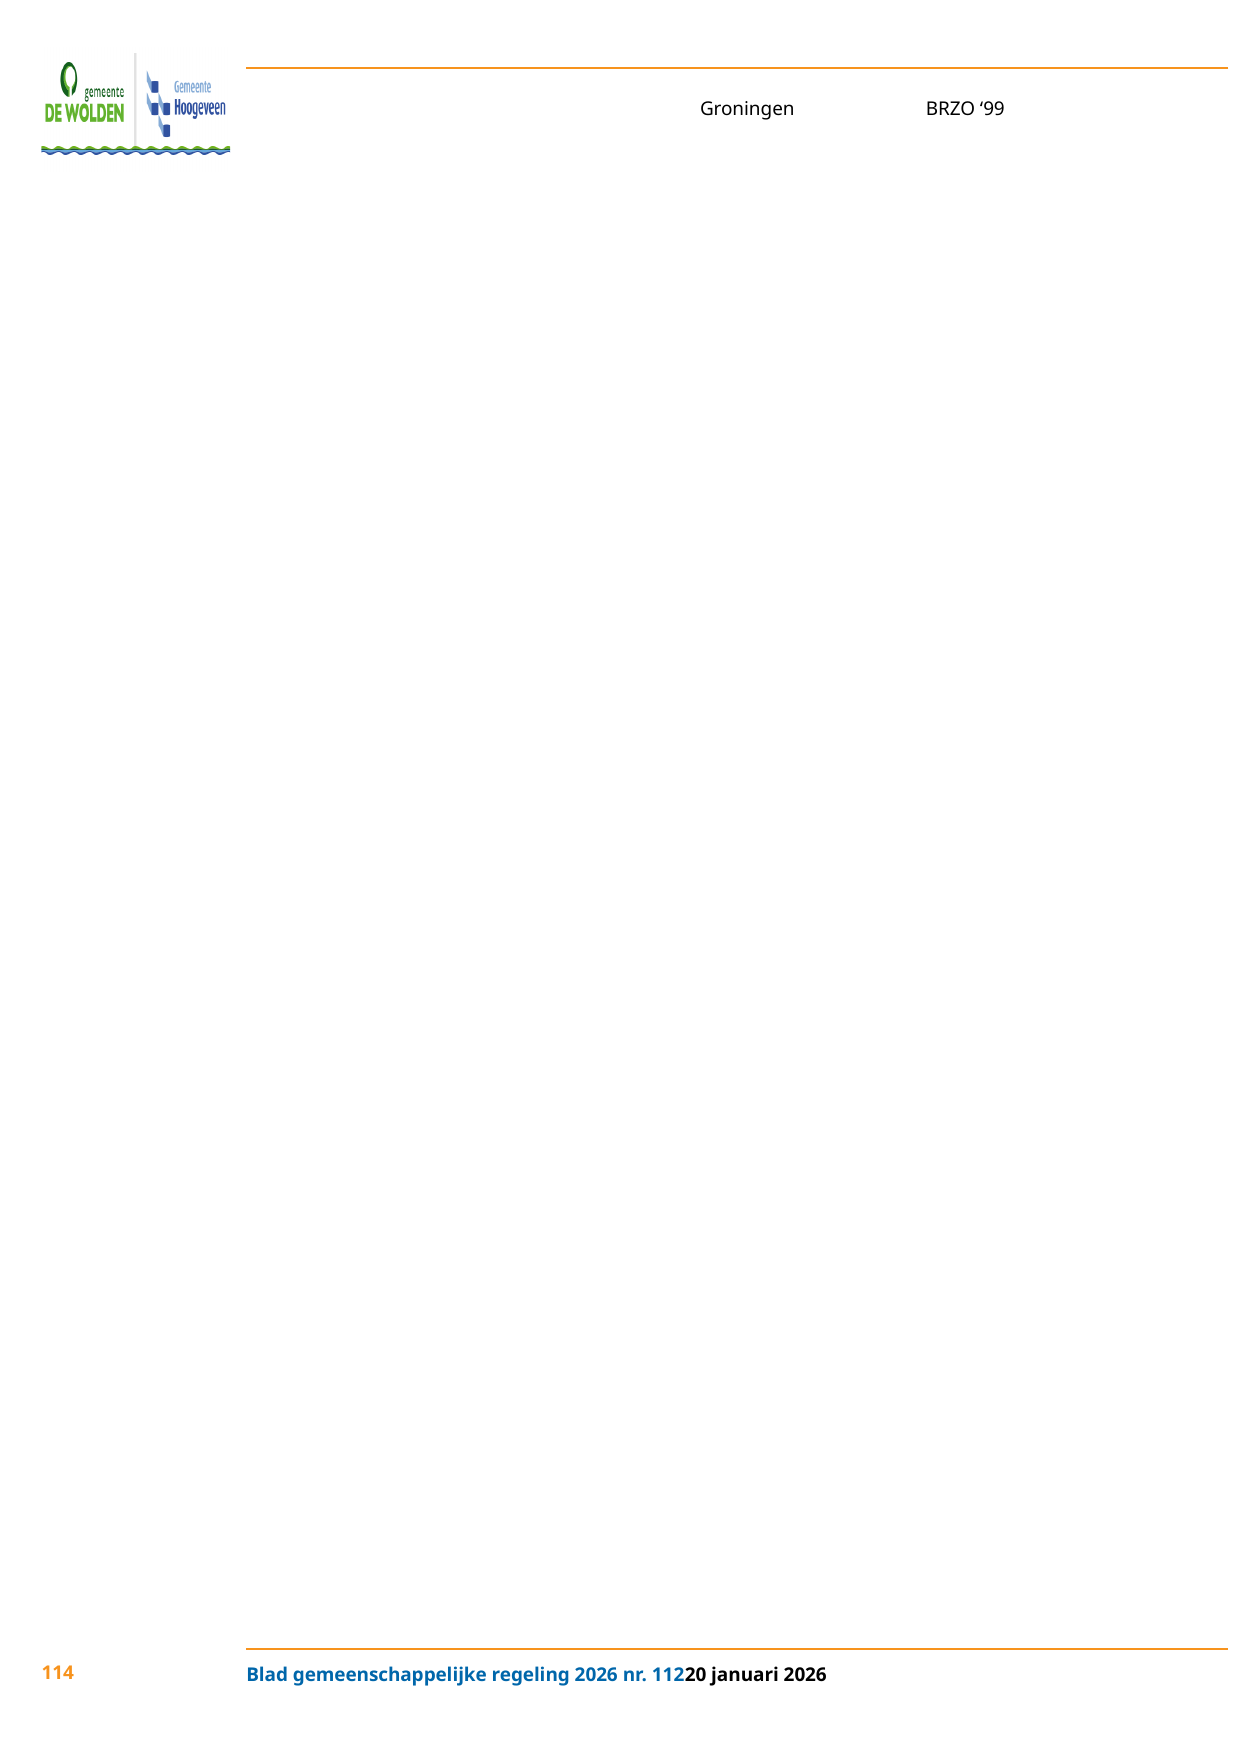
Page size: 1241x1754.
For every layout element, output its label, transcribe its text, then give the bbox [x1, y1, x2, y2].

table_cell Groningen [700, 95, 926, 121]
picture [41, 47, 231, 172]
table_cell [474, 95, 700, 121]
table_cell BRZO ‘99 [926, 95, 1152, 121]
table_cell [248, 95, 474, 121]
